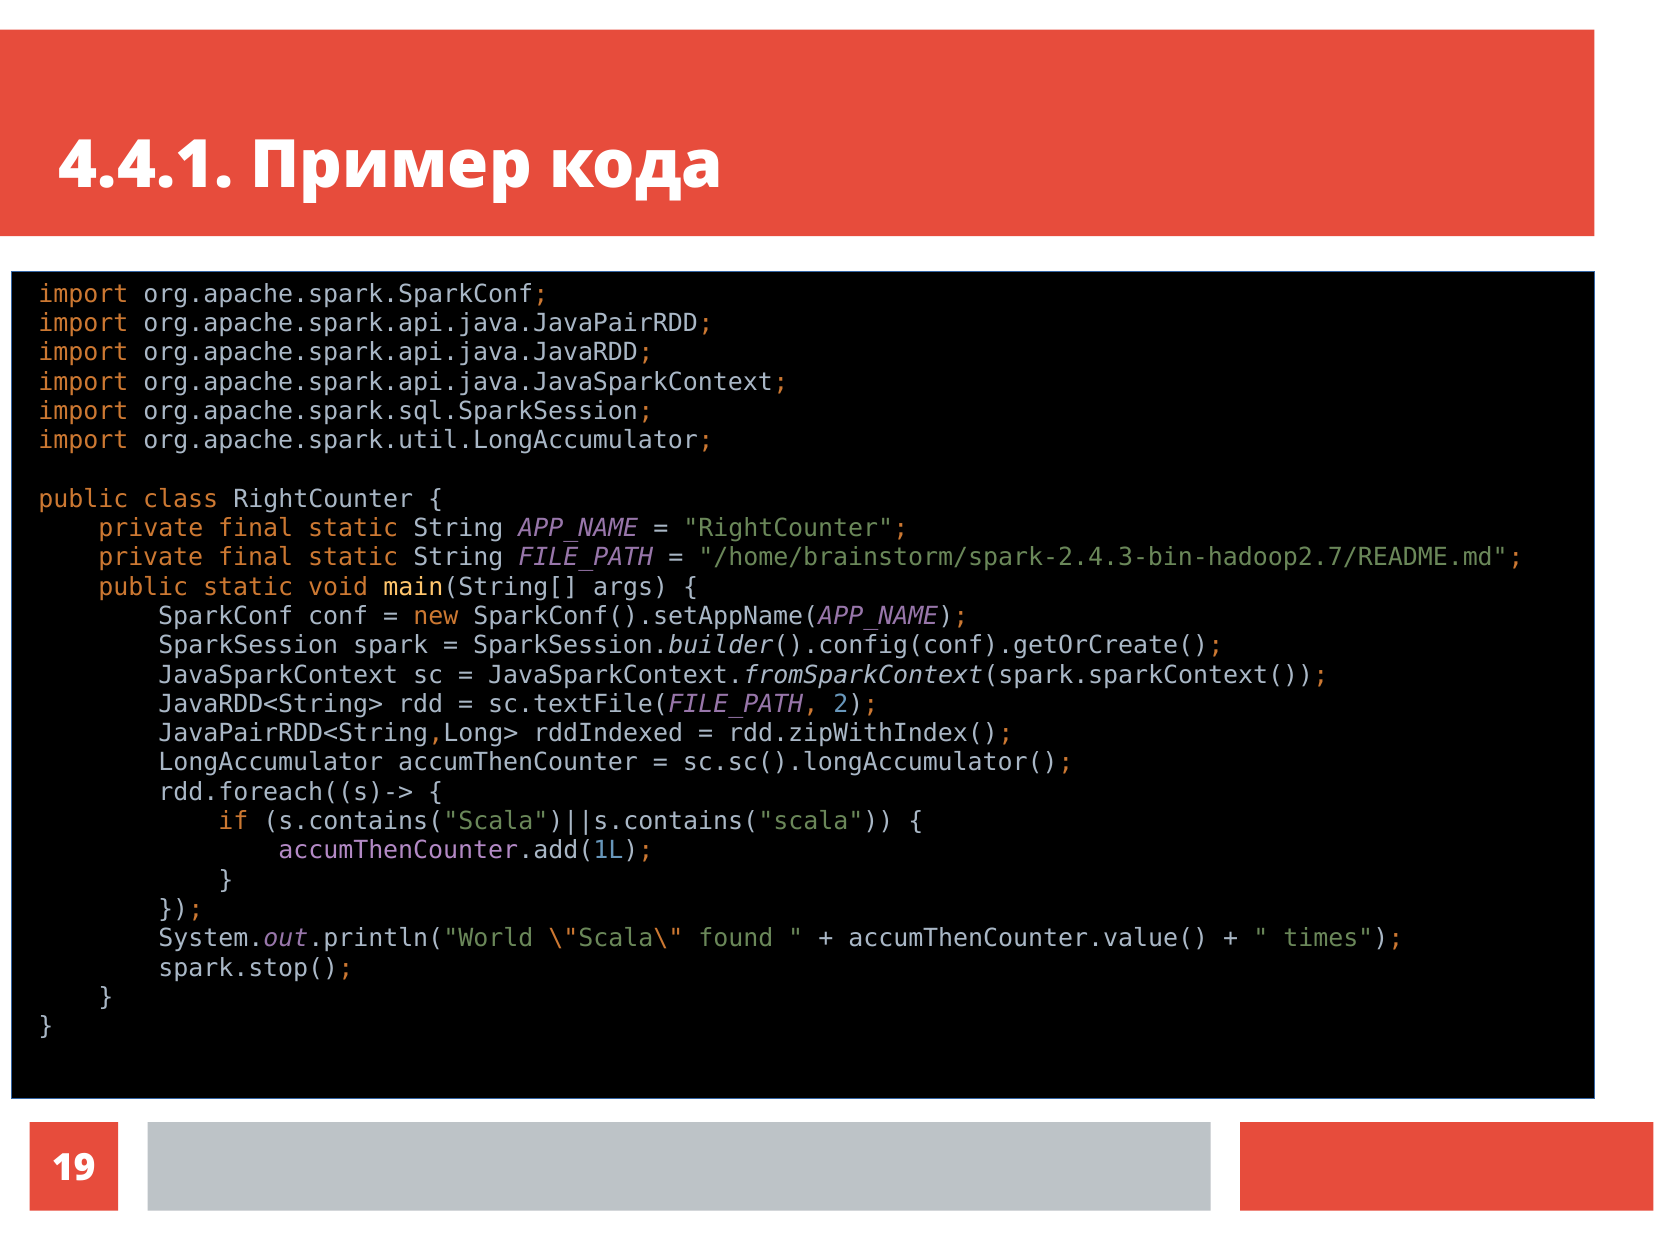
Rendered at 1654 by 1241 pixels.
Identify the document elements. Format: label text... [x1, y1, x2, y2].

text_box import org.apache.spark.SparkConf; import org.apache.spark.api.java.JavaPairRDD; import org.apache.spark.api.java.JavaRDD; import org.apache.spark.api.java.JavaSparkContext; import org.apache.spark.sql.SparkSession; import org.apache.spark.util.LongAccumulator; public class RightCounter { private final static String APP_NAME = "RightCounter"; private final static String FILE_PATH = "/home/brainstorm/spark-2.4.3-bin-hadoop2.7/README.md"; public static void main(String[] args) { SparkConf conf = new SparkConf().setAppName(APP_NAME); SparkSession spark = SparkSession.builder().config(conf).getOrCreate(); JavaSparkContext sc = JavaSparkContext.fromSparkContext(spark.sparkContext()); JavaRDD<String> rdd = sc.textFile(FILE_PATH, 2); JavaPairRDD<String,Long> rddIndexed = rdd.zipWithIndex(); LongAccumulator accumThenCounter = sc.sc().longAccumulator(); rdd.foreach((s)-> { if (s.contains("Scala")||s.contains("scala")) { accumThenCounter.add(1L); } }); System.out.println("World \"Scala\" found " + accumThenCounter.value() + " times"); spark.stop(); } } [23, 271, 1583, 1078]
text_box [11, 271, 1595, 1099]
title 4.4.1. Пример кода [59, 59, 1595, 207]
